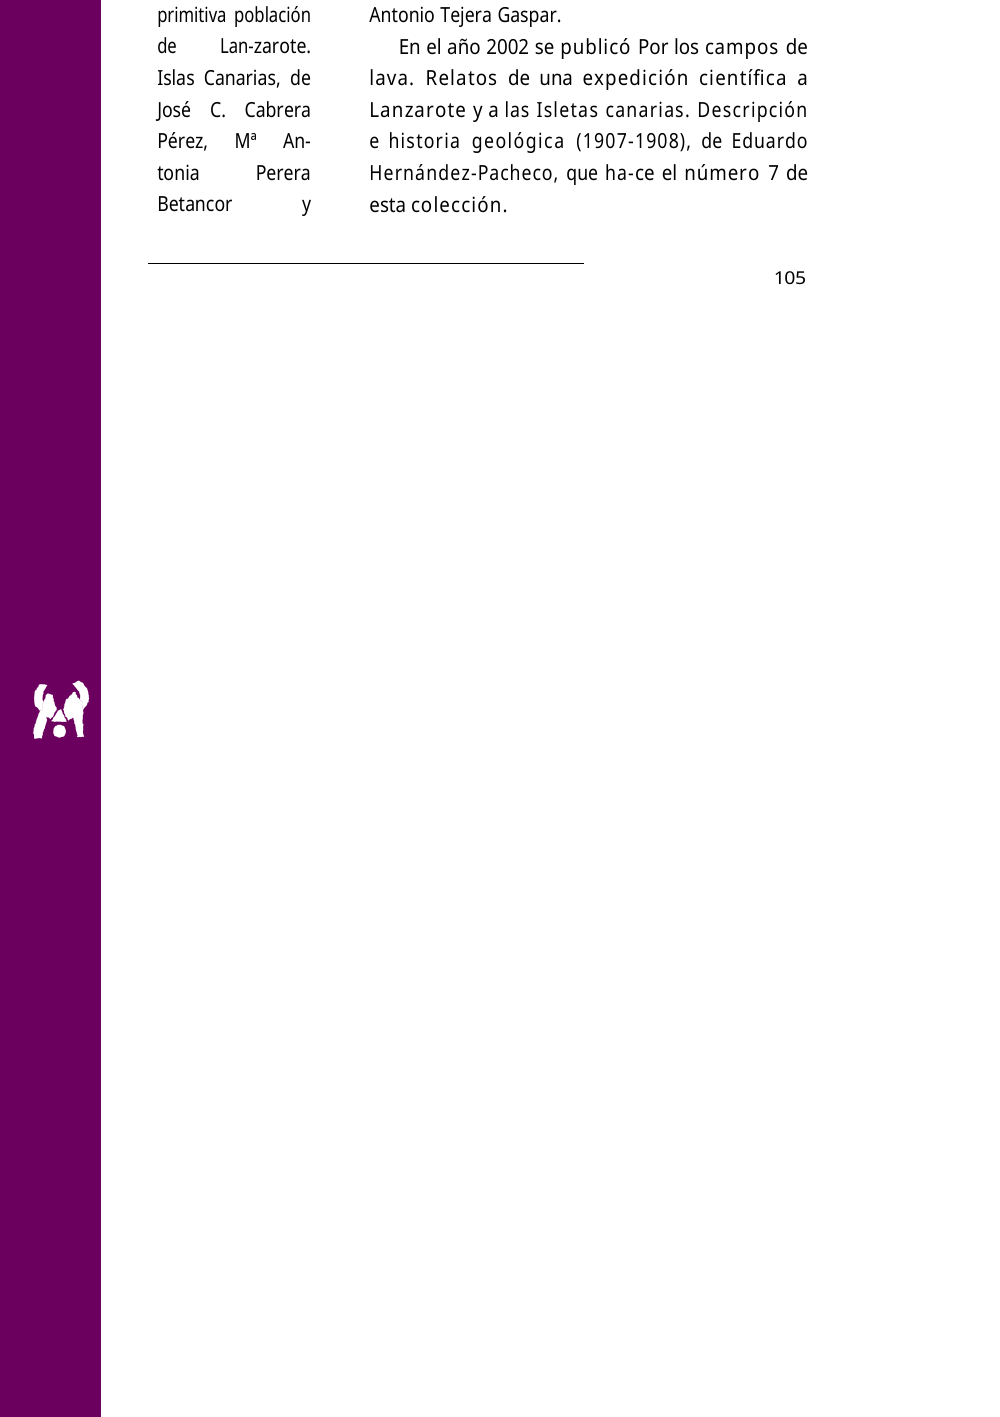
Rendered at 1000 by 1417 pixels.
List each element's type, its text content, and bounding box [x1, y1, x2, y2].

text 105 [148, 266, 806, 290]
text Antonio Tejera Gaspar. [369, 0, 808, 28]
text En el año 2002 se publicó Por los campos de lava. Relatos de una expedición científica a Lanzarote y a las Isletas canarias. Descripción e historia geológica (1907-1908), de Eduardo Hernández-Pacheco, que ha-ce el número 7 de esta colección. [369, 32, 808, 218]
text primitiva población de Lan-zarote. Islas Canarias, de José C. Cabrera Pérez, Mª An-tonia Perera Betancor y [157, 0, 311, 218]
